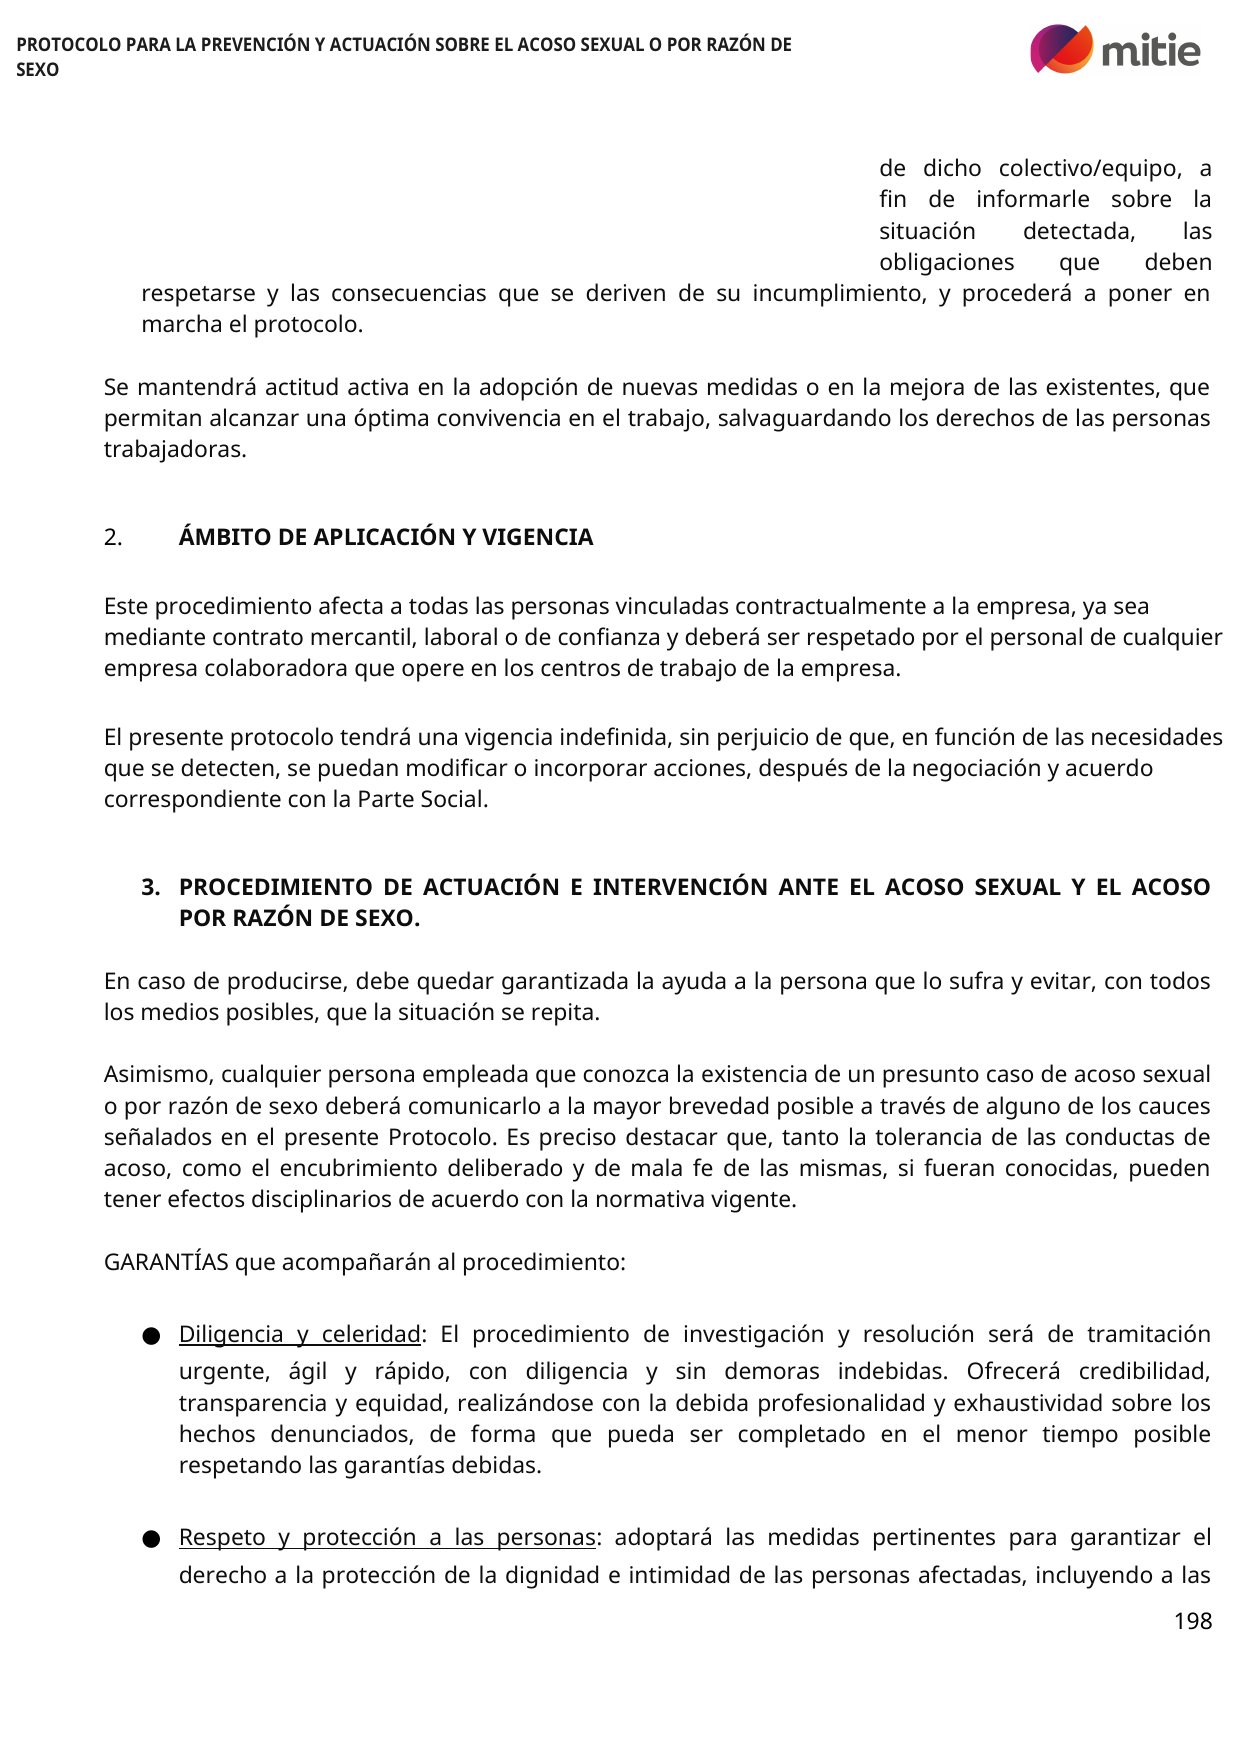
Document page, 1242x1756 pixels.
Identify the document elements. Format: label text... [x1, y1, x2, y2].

text En caso de producirse, debe quedar garantizada la ayuda a la persona que lo sufra y evitar, con todos los medios posibles, que la situación se repita. [103, 964, 1212, 1027]
list ÁMBITO DE APLICACIÓN Y VIGENCIA [103, 521, 1227, 552]
text GARANTÍAS que acompañarán al procedimiento: [103, 1246, 1212, 1277]
text Este procedimiento afecta a todas las personas vinculadas contractualmente a la empresa, ya sea mediante contrato mercantil, laboral o de confianza y deberá ser respetado por el personal de cualquier empresa colaboradora que opere en los centros de trabajo de la empresa. [103, 589, 1227, 683]
text Asimismo, cualquier persona empleada que conozca la existencia de un presunto caso de acoso sexual o por razón de sexo deberá comunicarlo a la mayor brevedad posible a través de alguno de los cauces señalados en el presente Protocolo. Es preciso destacar que, tanto la tolerancia de las conductas de acoso, como el encubrimiento deliberado y de mala fe de las mismas, si fueran conocidas, pueden tener efectos disciplinarios de acuerdo con la normativa vigente. [103, 1058, 1212, 1214]
list de dicho colectivo/equipo, a fin de informarle sobre la situación detectada, las obligaciones que deben respetarse y las consecuencias que se deriven de su incumplimiento, y procederá a poner en marcha el protocolo. [103, 152, 1212, 339]
list PROCEDIMIENTO DE ACTUACIÓN E INTERVENCIÓN ANTE EL ACOSO SEXUAL Y EL ACOSO POR RAZÓN DE SEXO. [141, 871, 1212, 933]
list Diligencia y celeridad: El procedimiento de investigación y resolución será de tramitación urgente, ágil y rápido, con diligencia y sin demoras indebidas. Ofrecerá credibilidad, transparencia y equidad, realizándose con la debida profesionalidad y exhaustividad sobre los hechos denunciados, de forma que pueda ser completado en el menor tiempo posible respetando las garantías debidas. [141, 1308, 1212, 1480]
text Se mantendrá actitud activa en la adopción de nuevas medidas o en la mejora de las existentes, que permitan alcanzar una óptima convivencia en el trabajo, salvaguardando los derechos de las personas trabajadoras. [103, 371, 1212, 464]
list Respeto y protección a las personas: adoptará las medidas pertinentes para garantizar el derecho a la protección de la dignidad e intimidad de las personas afectadas, incluyendo a las [141, 1512, 1212, 1590]
text El presente protocolo tendrá una vigencia indefinida, sin perjuicio de que, en función de las necesidades que se detecten, se puedan modificar o incorporar acciones, después de la negociación y acuerdo correspondiente con la Parte Social. [103, 721, 1227, 814]
